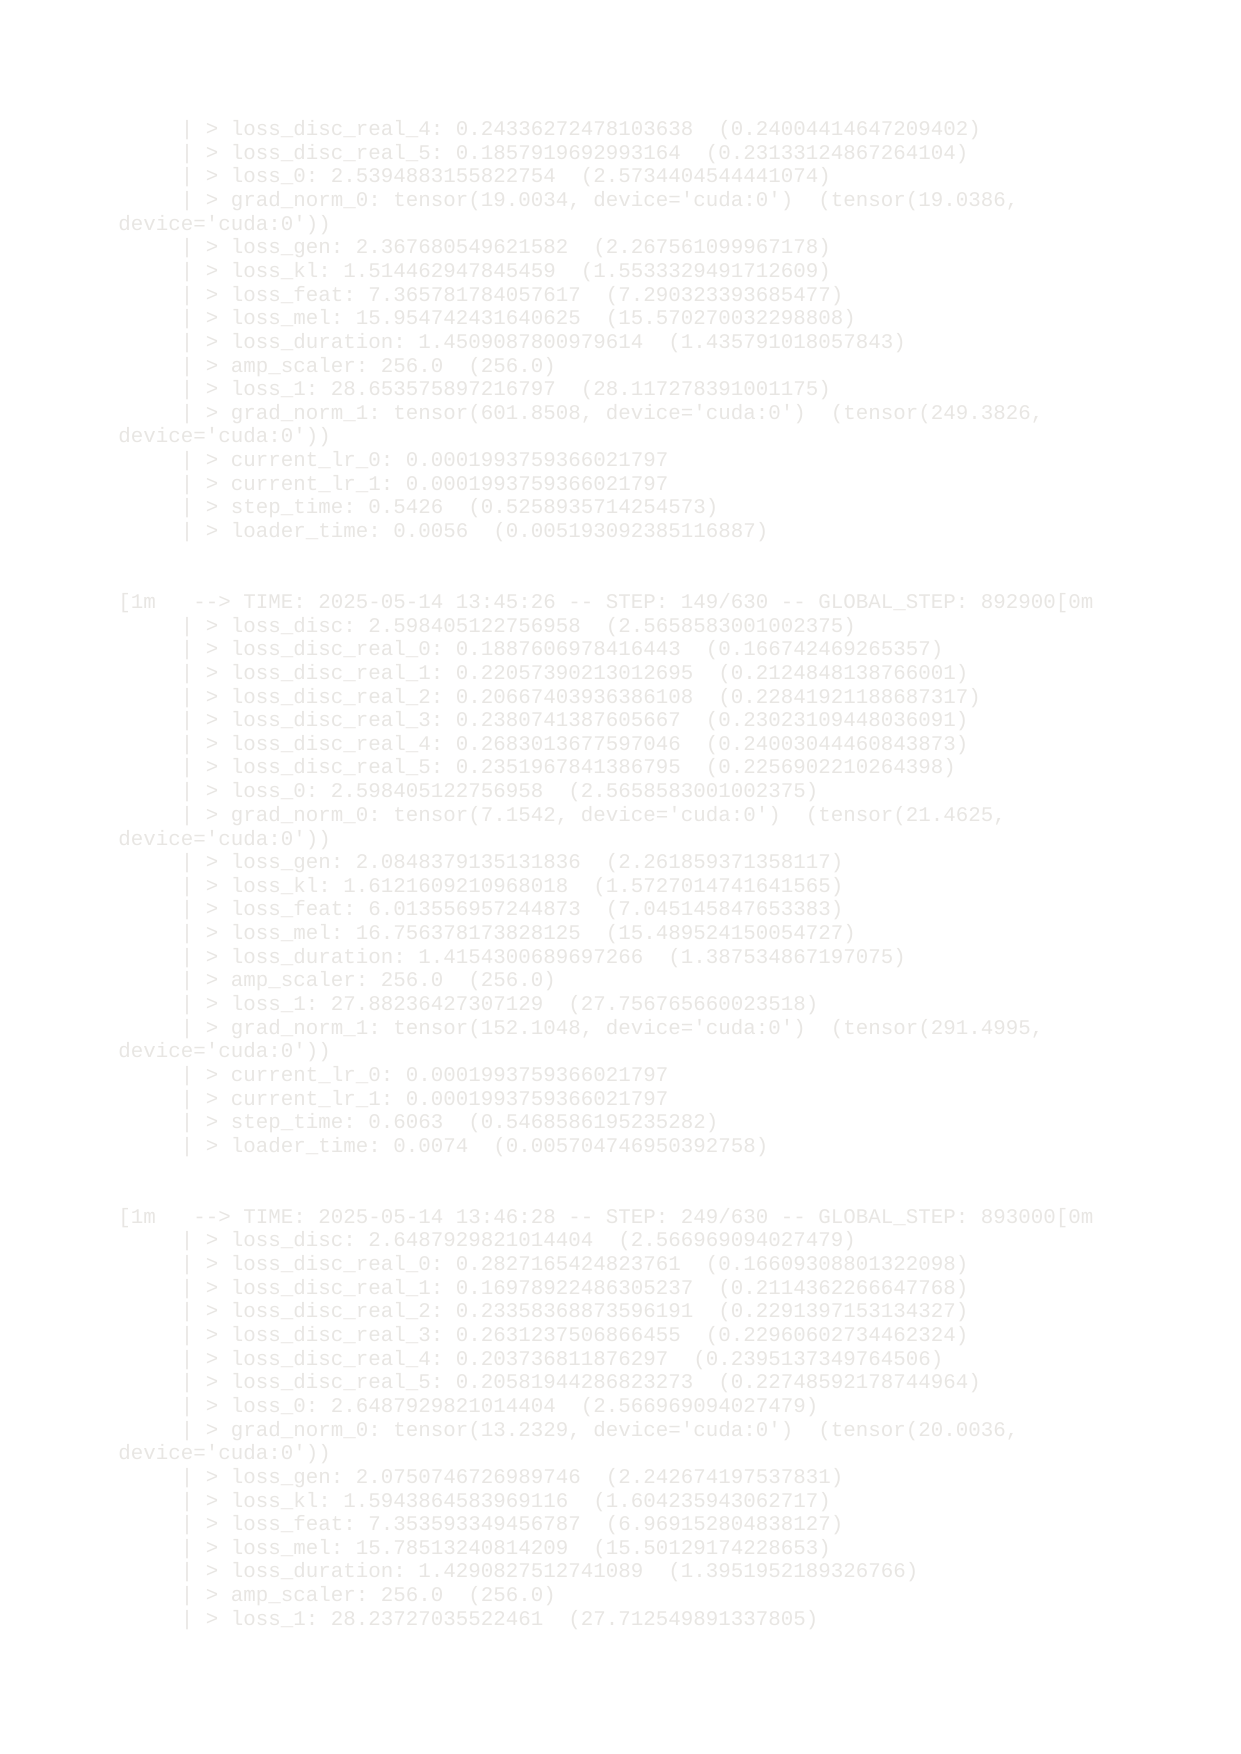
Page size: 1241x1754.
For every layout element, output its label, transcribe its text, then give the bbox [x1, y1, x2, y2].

text | > loss_disc_real_2: 0.23358368873596191 (0.2291397153134327) [118, 1300, 1122, 1324]
text | > grad_norm_1: tensor(152.1048, device='cuda:0') (tensor(291.4995, device='cuda:0')) [118, 1017, 1122, 1064]
text | > current_lr_0: 0.0001993759366021797 [118, 449, 1122, 473]
text | > loss_1: 28.23727035522461 (27.712549891337805) [118, 1608, 1122, 1631]
text | > grad_norm_0: tensor(7.1542, device='cuda:0') (tensor(21.4625, device='cuda:0')) [118, 804, 1122, 851]
text | > loss_mel: 15.78513240814209 (15.50129174228653) [118, 1537, 1122, 1561]
text | > loss_feat: 7.365781784057617 (7.290323393685477) [118, 284, 1122, 307]
text [1m --> TIME: 2025-05-14 13:46:28 -- STEP: 249/630 -- GLOBAL_STEP: 893000[0m [118, 1206, 1122, 1229]
text | > loss_disc: 2.598405122756958 (2.5658583001002375) [118, 615, 1122, 638]
text | > loss_feat: 6.013556957244873 (7.045145847653383) [118, 898, 1122, 922]
text | > loss_0: 2.598405122756958 (2.5658583001002375) [118, 780, 1122, 804]
text | > loss_kl: 1.6121609210968018 (1.5727014741641565) [118, 875, 1122, 898]
text | > grad_norm_0: tensor(13.2329, device='cuda:0') (tensor(20.0036, device='cuda:0')) [118, 1419, 1122, 1466]
text | > current_lr_1: 0.0001993759366021797 [118, 473, 1122, 496]
text | > step_time: 0.6063 (0.5468586195235282) [118, 1111, 1122, 1135]
text | > loss_mel: 15.954742431640625 (15.570270032298808) [118, 307, 1122, 331]
text | > loss_disc_real_3: 0.2380741387605667 (0.23023109448036091) [118, 709, 1122, 733]
text | > loss_disc_real_4: 0.2683013677597046 (0.24003044460843873) [118, 733, 1122, 757]
text | > loss_kl: 1.5943864583969116 (1.604235943062717) [118, 1489, 1122, 1513]
text | > loader_time: 0.0056 (0.005193092385116887) [118, 520, 1122, 544]
text | > loss_disc_real_2: 0.20667403936386108 (0.22841921188687317) [118, 686, 1122, 709]
text | > amp_scaler: 256.0 (256.0) [118, 354, 1122, 378]
text | > loss_duration: 1.4290827512741089 (1.3951952189326766) [118, 1561, 1122, 1584]
text | > loss_duration: 1.4509087800979614 (1.435791018057843) [118, 331, 1122, 354]
text [1m --> TIME: 2025-05-14 13:45:26 -- STEP: 149/630 -- GLOBAL_STEP: 892900[0m [118, 591, 1122, 615]
text | > grad_norm_1: tensor(601.8508, device='cuda:0') (tensor(249.3826, device='cuda:0')) [118, 402, 1122, 449]
text | > loss_disc_real_4: 0.203736811876297 (0.2395137349764506) [118, 1348, 1122, 1371]
text | > loss_disc_real_1: 0.22057390213012695 (0.2124848138766001) [118, 662, 1122, 686]
text | > grad_norm_0: tensor(19.0034, device='cuda:0') (tensor(19.0386, device='cuda:0')) [118, 189, 1122, 236]
text | > loss_disc: 2.6487929821014404 (2.566969094027479) [118, 1229, 1122, 1253]
text | > loader_time: 0.0074 (0.005704746950392758) [118, 1135, 1122, 1158]
text | > loss_disc_real_3: 0.2631237506866455 (0.22960602734462324) [118, 1324, 1122, 1348]
text | > loss_disc_real_1: 0.16978922486305237 (0.2114362266647768) [118, 1277, 1122, 1300]
text | > loss_disc_real_5: 0.2351967841386795 (0.2256902210264398) [118, 757, 1122, 780]
text | > step_time: 0.5426 (0.5258935714254573) [118, 496, 1122, 520]
text | > amp_scaler: 256.0 (256.0) [118, 1584, 1122, 1608]
text | > loss_disc_real_4: 0.24336272478103638 (0.24004414647209402) [118, 118, 1122, 142]
text | > loss_mel: 16.756378173828125 (15.489524150054727) [118, 922, 1122, 946]
text | > loss_0: 2.6487929821014404 (2.566969094027479) [118, 1395, 1122, 1419]
text | > loss_disc_real_5: 0.20581944286823273 (0.22748592178744964) [118, 1371, 1122, 1395]
text | > loss_disc_real_0: 0.1887606978416443 (0.166742469265357) [118, 638, 1122, 662]
text | > loss_gen: 2.0750746726989746 (2.242674197537831) [118, 1466, 1122, 1489]
text | > current_lr_1: 0.0001993759366021797 [118, 1088, 1122, 1111]
text | > current_lr_0: 0.0001993759366021797 [118, 1064, 1122, 1088]
text | > loss_0: 2.5394883155822754 (2.5734404544441074) [118, 165, 1122, 189]
text | > loss_disc_real_5: 0.1857919692993164 (0.23133124867264104) [118, 142, 1122, 165]
text | > loss_gen: 2.367680549621582 (2.267561099967178) [118, 236, 1122, 260]
text | > loss_gen: 2.0848379135131836 (2.261859371358117) [118, 851, 1122, 875]
text | > loss_1: 28.653575897216797 (28.117278391001175) [118, 378, 1122, 402]
text | > amp_scaler: 256.0 (256.0) [118, 969, 1122, 993]
text | > loss_duration: 1.4154300689697266 (1.387534867197075) [118, 946, 1122, 969]
text | > loss_1: 27.88236427307129 (27.756765660023518) [118, 993, 1122, 1017]
text | > loss_kl: 1.514462947845459 (1.5533329491712609) [118, 260, 1122, 284]
text | > loss_feat: 7.353593349456787 (6.969152804838127) [118, 1513, 1122, 1537]
text | > loss_disc_real_0: 0.2827165424823761 (0.16609308801322098) [118, 1253, 1122, 1277]
